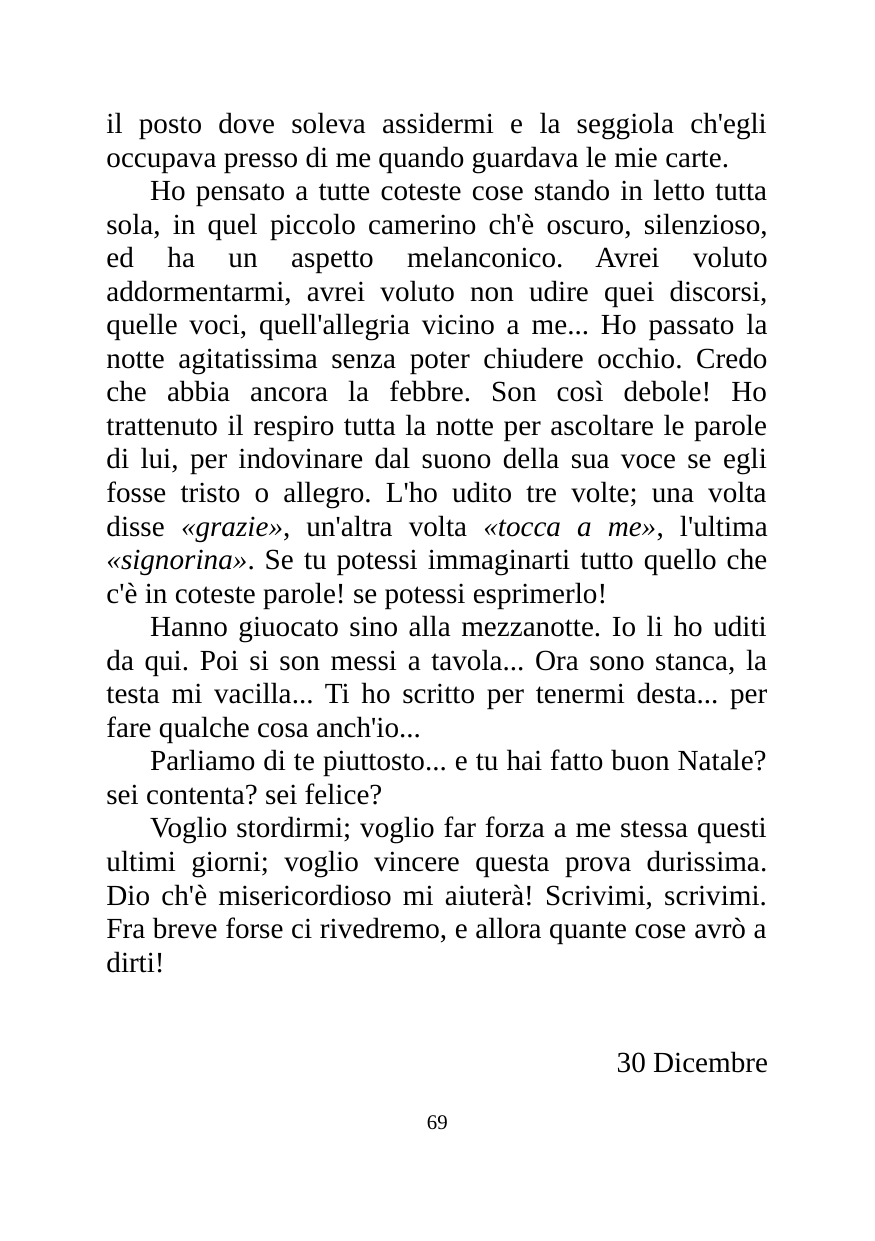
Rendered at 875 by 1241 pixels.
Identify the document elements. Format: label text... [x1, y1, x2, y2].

text Hanno giuocato sino alla mezzanotte. Io li ho uditi da qui. Poi si son messi a tavola... Ora sono stanca, la testa mi vacilla... Ti ho scritto per tenermi desta... per fare qualche cosa anch'io... [106, 609, 768, 743]
text Parliamo di te piuttosto... e tu hai fatto buon Natale? sei contenta? sei felice? [106, 743, 768, 811]
text 30 Dicembre [106, 1045, 768, 1079]
text Ho pensato a tutte coteste cose stando in letto tutta sola, in quel piccolo camerino ch'è oscuro, silenzioso, ed ha un aspetto melanconico. Avrei voluto addormentarmi, avrei voluto non udire quei discorsi, quelle voci, quell'allegria vicino a me... Ho passato la notte agitatissima senza poter chiudere occhio. Credo che abbia ancora la febbre. Son così debole! Ho trattenuto il respiro tutta la notte per ascoltare le parole di lui, per indovinare dal suono della sua voce se egli fosse tristo o allegro. L'ho udito tre volte; una volta disse «grazie», un'altra volta «tocca a me», l'ultima «signorina». Se tu potessi immaginarti tutto quello che c'è in coteste parole! se potessi esprimerlo! [106, 173, 768, 609]
text il posto dove soleva assidermi e la seggiola ch'egli occupava presso di me quando guardava le mie carte. [106, 106, 768, 173]
text Voglio stordirmi; voglio far forza a me stessa questi ultimi giorni; voglio vincere questa prova durissima. Dio ch'è misericordioso mi aiuterà! Scrivimi, scrivimi. Fra breve forse ci rivedremo, e allora quante cose avrò a dirti! [106, 811, 768, 978]
